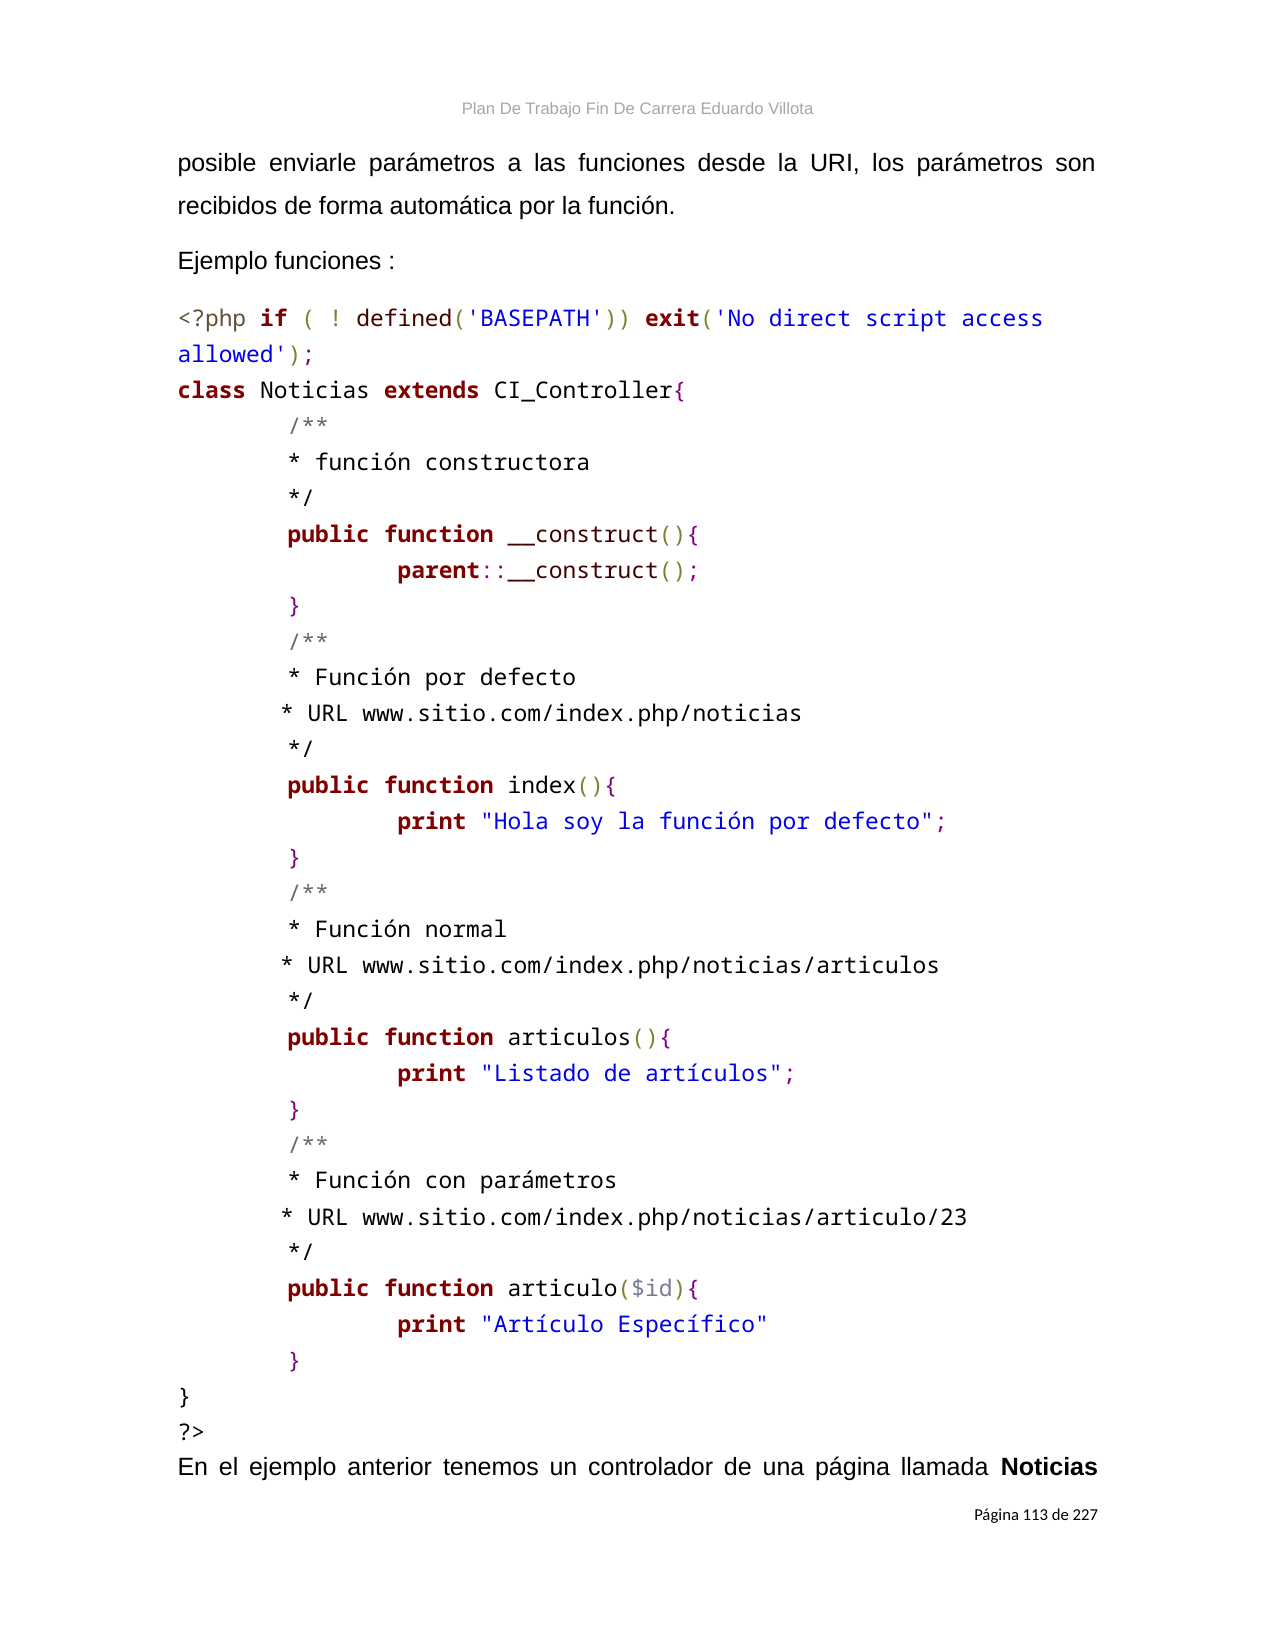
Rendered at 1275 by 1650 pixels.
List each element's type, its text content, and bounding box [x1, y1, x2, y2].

text /** [177, 625, 1098, 657]
text */ [177, 733, 1098, 764]
text ?> [177, 1416, 1098, 1447]
text */ [177, 482, 1098, 513]
text } [177, 589, 1098, 621]
text * URL www.sitio.com/index.php/noticias/articulo/23 [177, 1200, 1098, 1232]
text /** [177, 410, 1098, 441]
text */ [177, 1236, 1098, 1268]
text posible enviarle parámetros a las funciones desde la URI, los parámetros son recibidos de forma automática por la función. [177, 148, 1098, 219]
text <?php if ( ! defined('BASEPATH')) exit('No direct script access allowed'); [177, 302, 1098, 369]
text class Noticias extends CI_Controller{ [177, 374, 1098, 405]
text * Función con parámetros [177, 1164, 1098, 1196]
text * URL www.sitio.com/index.php/noticias/articulos [177, 949, 1098, 980]
text /** [177, 1128, 1098, 1160]
text parent::__construct(); [177, 553, 1098, 585]
text * función constructora [177, 446, 1098, 477]
text public function index(){ [177, 769, 1098, 800]
text public function articulo($id){ [177, 1272, 1098, 1303]
text * URL www.sitio.com/index.php/noticias [177, 697, 1098, 728]
text } [177, 1380, 1098, 1411]
text * Función por defecto [177, 661, 1098, 693]
text print "Listado de artículos"; [177, 1057, 1098, 1088]
text } [177, 1344, 1098, 1375]
text print "Hola soy la función por defecto"; [177, 805, 1098, 836]
text */ [177, 985, 1098, 1016]
text /** [177, 877, 1098, 908]
text Ejemplo funciones : [177, 246, 1098, 275]
text En el ejemplo anterior tenemos un controlador de una página llamada Noticias [177, 1452, 1098, 1481]
text * Función normal [177, 913, 1098, 944]
text public function articulos(){ [177, 1021, 1098, 1052]
text } [177, 1093, 1098, 1124]
text } [177, 841, 1098, 872]
text print "Artículo Específico" [177, 1308, 1098, 1339]
text public function __construct(){ [177, 518, 1098, 549]
